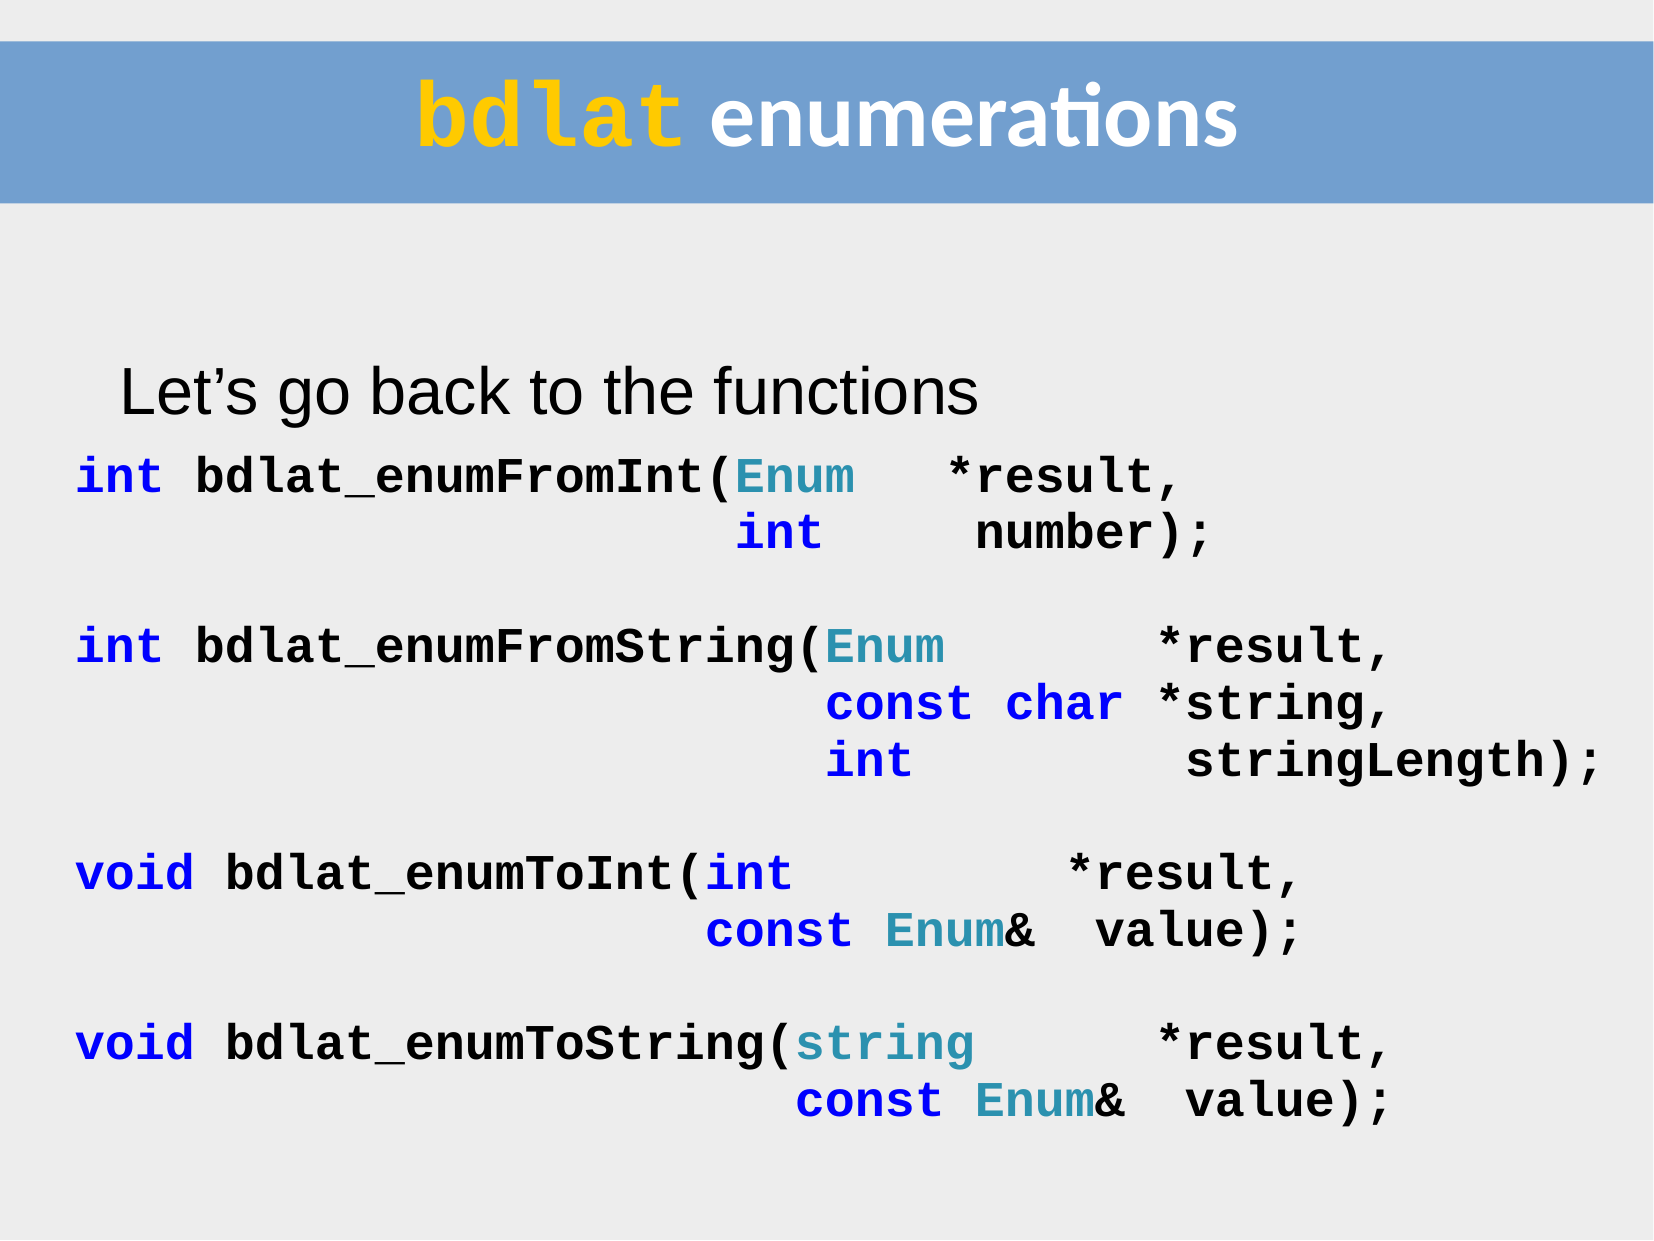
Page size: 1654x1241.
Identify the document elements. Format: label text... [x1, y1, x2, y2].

title bdlat enumerations [0, 41, 1654, 204]
text_box Let’s go back to the functions [105, 309, 1606, 399]
text_box int bdlat_enumFromInt(Enum *result, int number); int bdlat_enumFromString(Enum *result, const char *string, int stringLength); void bdlat_enumToInt(int *result, const Enum& value); void bdlat_enumToString(string *result, const Enum& value); [60, 443, 1654, 1164]
